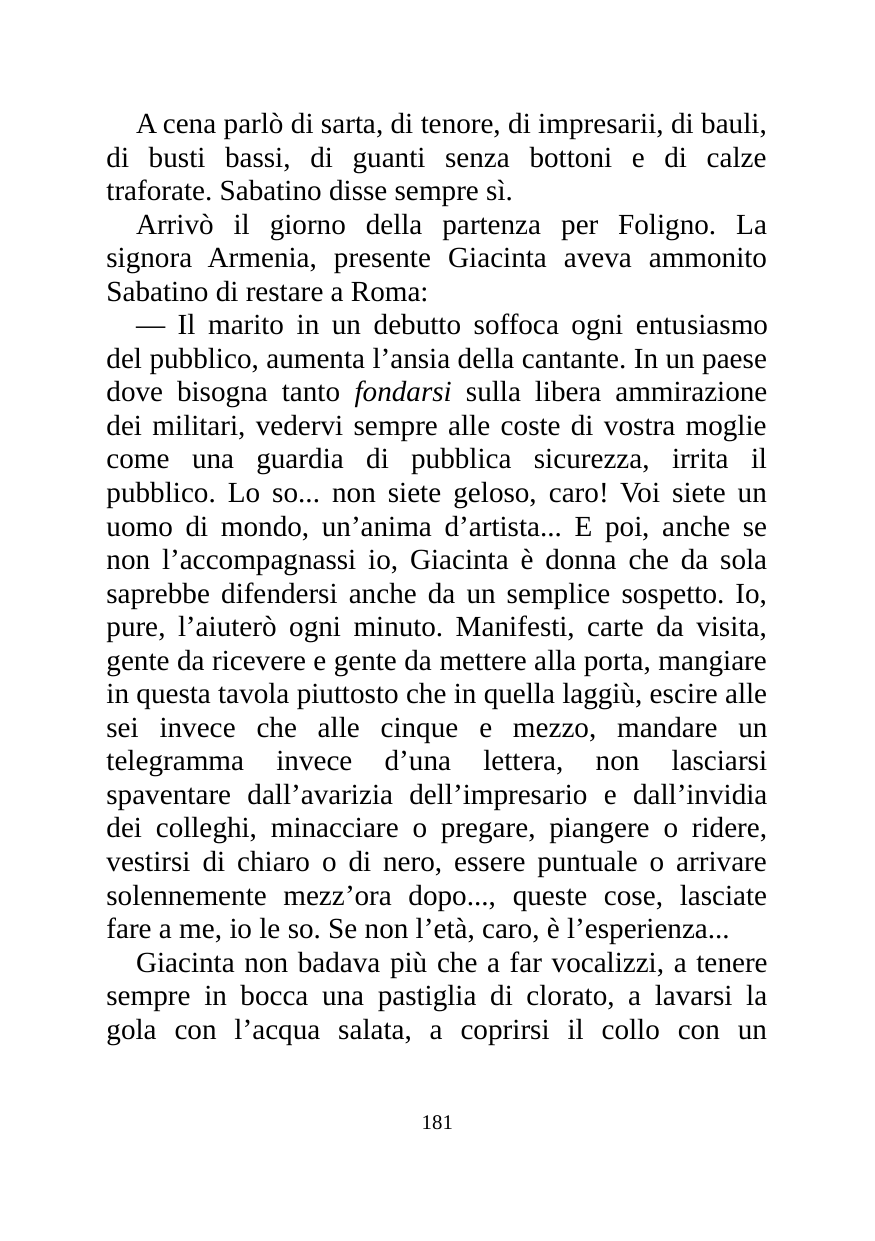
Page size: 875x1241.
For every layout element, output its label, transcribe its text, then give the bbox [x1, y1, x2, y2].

text — Il marito in un debutto soffoca ogni entusiasmo del pubblico, aumenta l’ansia della cantante. In un paese dove bisogna tanto fondarsi sulla libera ammirazione dei militari, vedervi sempre alle coste di vostra moglie come una guardia di pubblica sicurezza, irrita il pubblico. Lo so... non siete geloso, caro! Voi siete un uomo di mondo, un’anima d’artista... E poi, anche se non l’accompagnassi io, Giacinta è donna che da sola saprebbe difendersi anche da un semplice sospetto. Io, pure, l’aiuterò ogni minuto. Manifesti, carte da visita, gente da ricevere e gente da mettere alla porta, mangiare in questa tavola piuttosto che in quella laggiù, escire alle sei invece che alle cinque e mezzo, mandare un telegramma invece d’una lettera, non lasciarsi spaventare dall’avarizia dell’impresario e dall’invidia dei colleghi, minacciare o pregare, piangere o ridere, vestirsi di chiaro o di nero, essere puntuale o arrivare solennemente mezz’ora dopo..., queste cose, lasciate fare a me, io le so. Se non l’età, caro, è l’esperienza... [106, 307, 768, 945]
text A cena parlò di sarta, di tenore, di impresarii, di bauli, di busti bassi, di guanti senza bottoni e di calze traforate. Sabatino disse sempre sì. [106, 106, 768, 207]
text Arrivò il giorno della partenza per Foligno. La signora Armenia, presente Giacinta aveva ammonito Sabatino di restare a Roma: [106, 207, 768, 307]
text Giacinta non badava più che a far vocalizzi, a tenere sempre in bocca una pastiglia di clorato, a lavarsi la gola con l’acqua salata, a coprirsi il collo con un [106, 945, 768, 1045]
